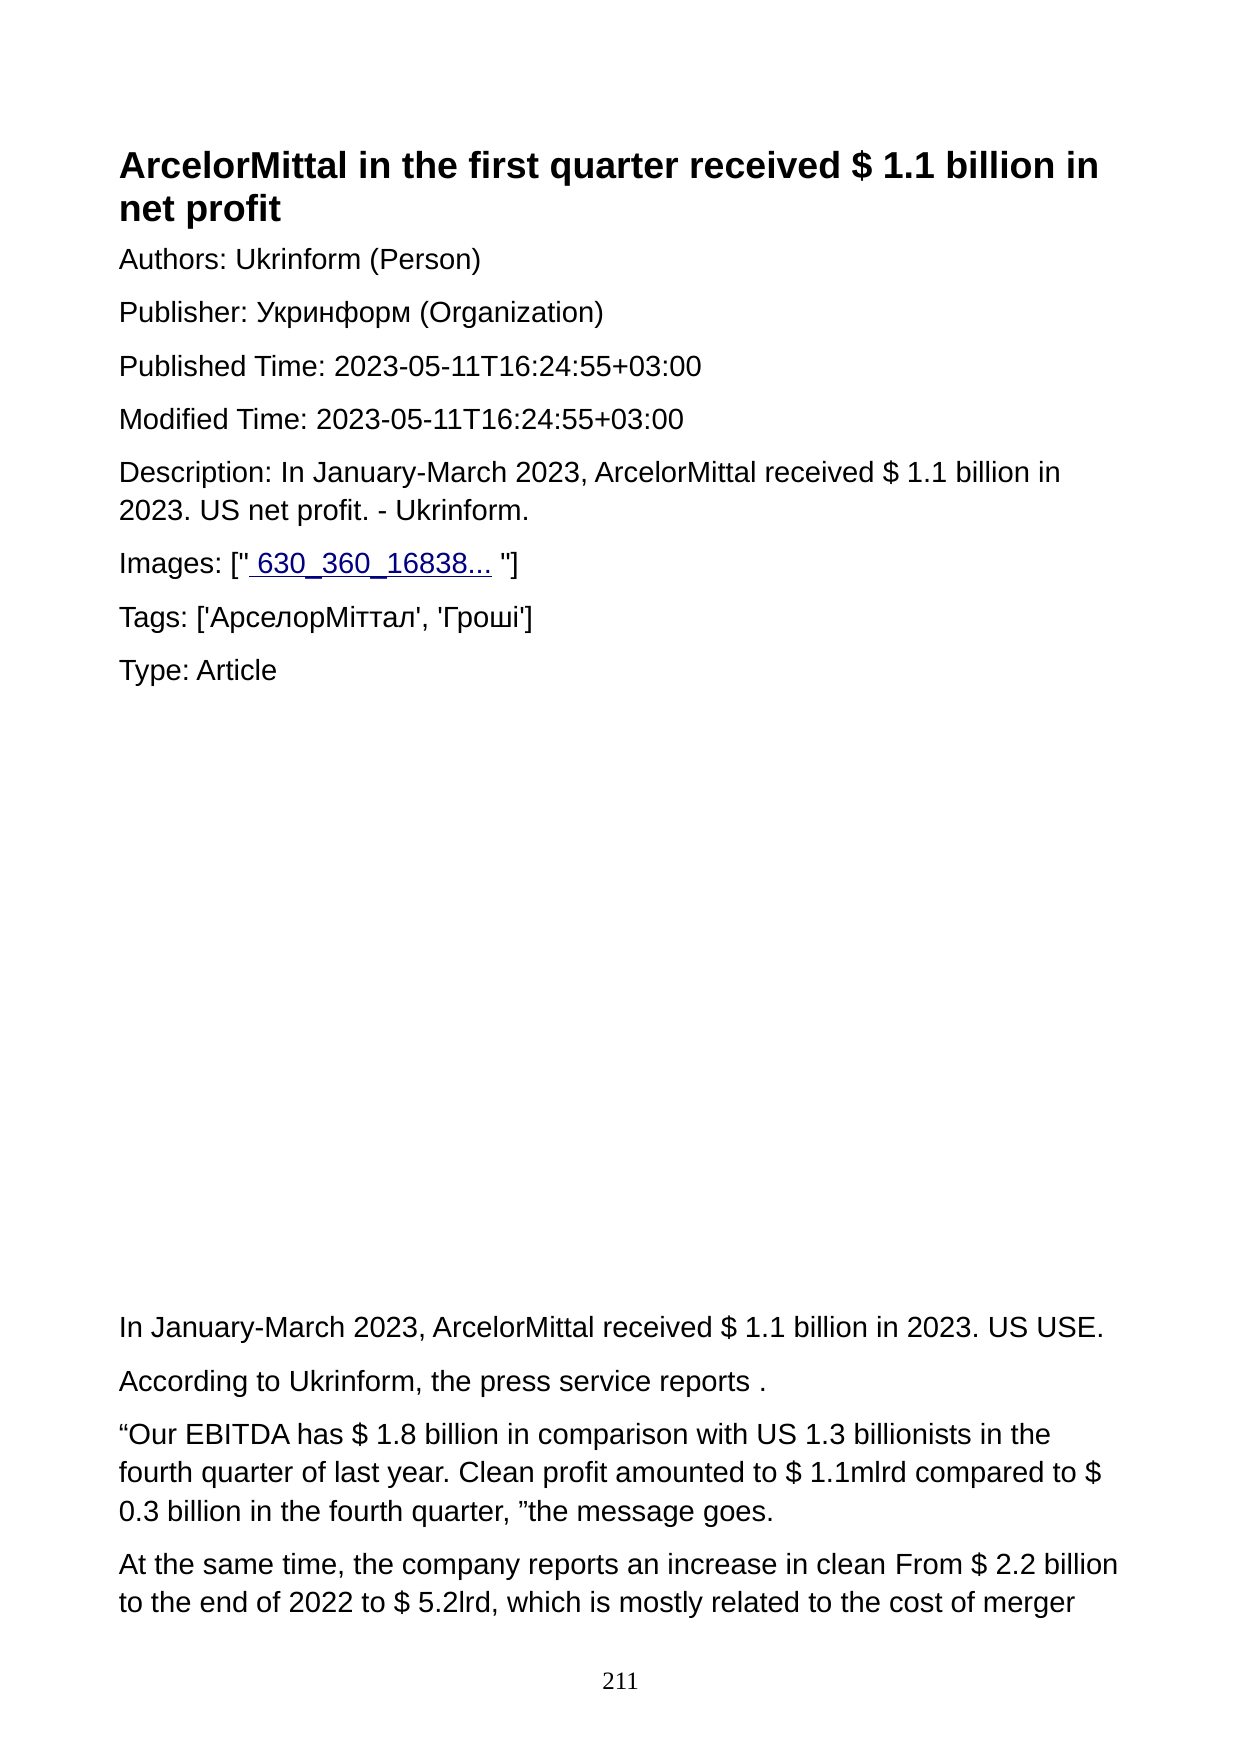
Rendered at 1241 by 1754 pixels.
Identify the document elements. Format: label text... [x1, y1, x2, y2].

text Type: Article [118, 653, 1122, 686]
text In January-March 2023, ArcelorMittal received $ 1.1 billion in 2023. US USE. [118, 706, 1122, 1344]
text Tags: ['АрселорМіттал', 'Гроші'] [118, 599, 1122, 633]
text Images: [" 630_360_16838... "] [118, 546, 1122, 580]
text Authors: Ukrinform (Person) [118, 242, 1122, 276]
text Modified Time: 2023-05-11T16:24:55+03:00 [118, 402, 1122, 435]
text According to Ukrinform, the press service reports . [118, 1363, 1122, 1397]
text Publisher: Укринформ (Organization) [118, 295, 1122, 329]
subtitle ArcelorMittal in the first quarter received $ 1.1 billion in net profit [118, 143, 1122, 230]
text “Our EBITDA has $ 1.8 billion in comparison with US 1.3 billionists in the fourth quarter of last year. Clean profit amounted to $ 1.1mlrd compared to $ 0.3 billion in the fourth quarter, ”the message goes. [118, 1417, 1122, 1527]
text Description: In January-March 2023, ArcelorMittal received $ 1.1 billion in 2023. US net profit. - Ukrinform. [118, 455, 1122, 527]
text Published Time: 2023-05-11T16:24:55+03:00 [118, 348, 1122, 382]
text At the same time, the company reports an increase in clean From $ 2.2 billion to the end of 2022 to $ 5.2lrd, which is mostly related to the cost of merger [118, 1547, 1122, 1619]
